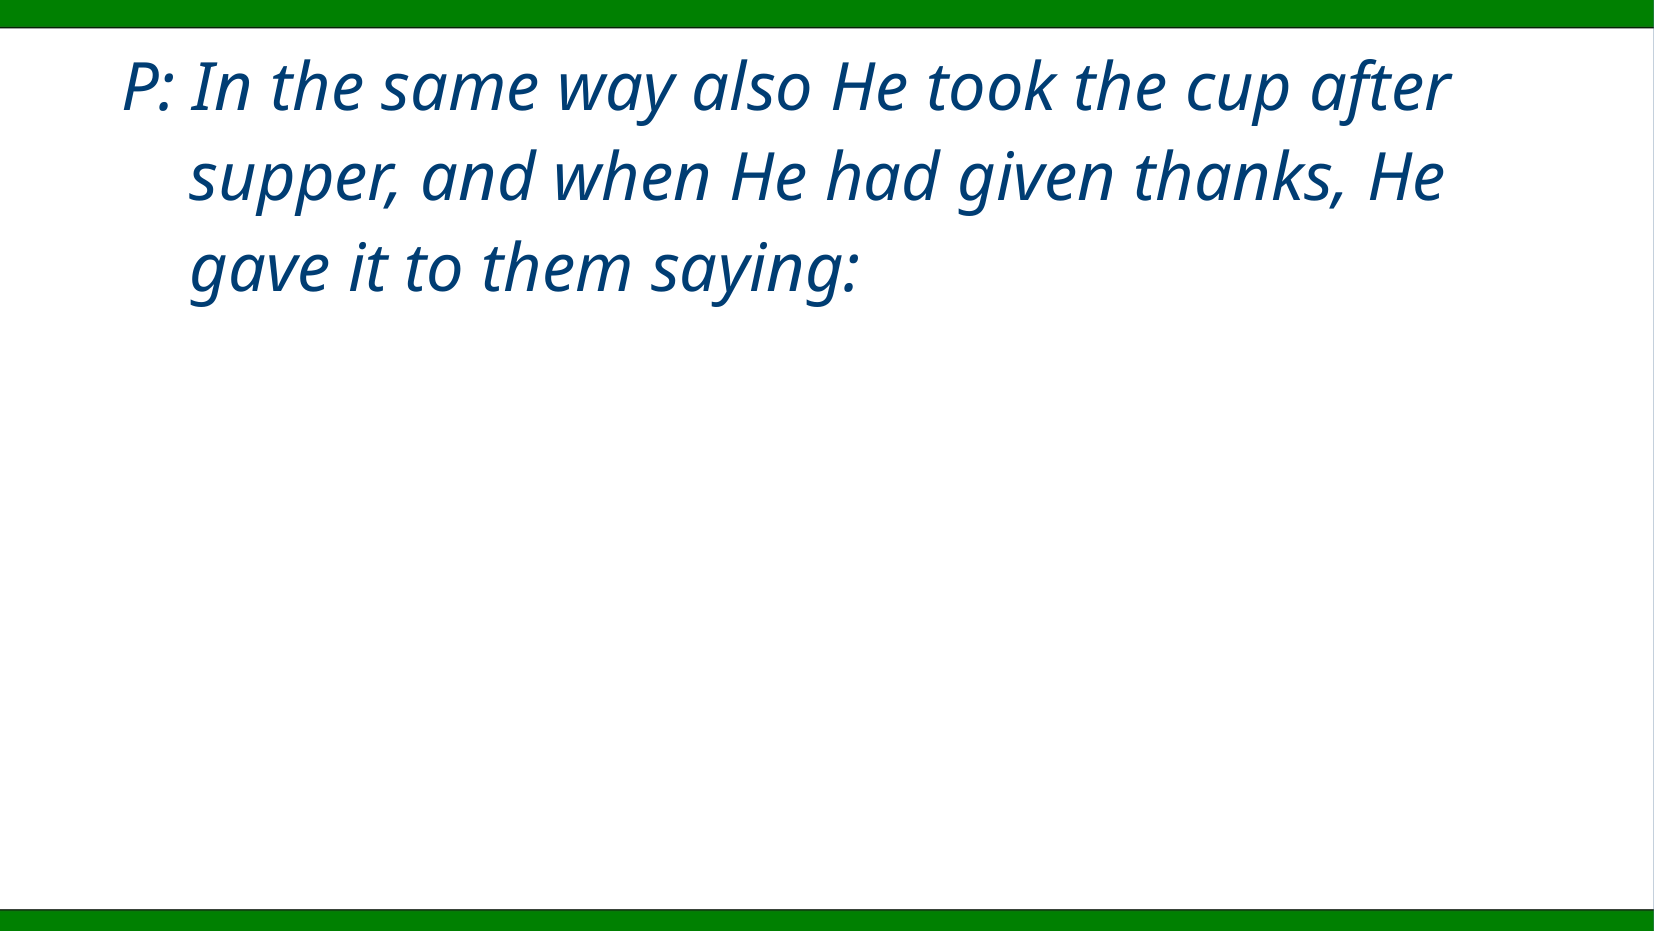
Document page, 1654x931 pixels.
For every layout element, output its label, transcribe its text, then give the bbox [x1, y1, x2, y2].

text_box P: In the same way also He took the cup after supper, and when He had given thanks, He gave it to them saying: [106, 31, 1560, 345]
picture [0, 0, 1654, 931]
